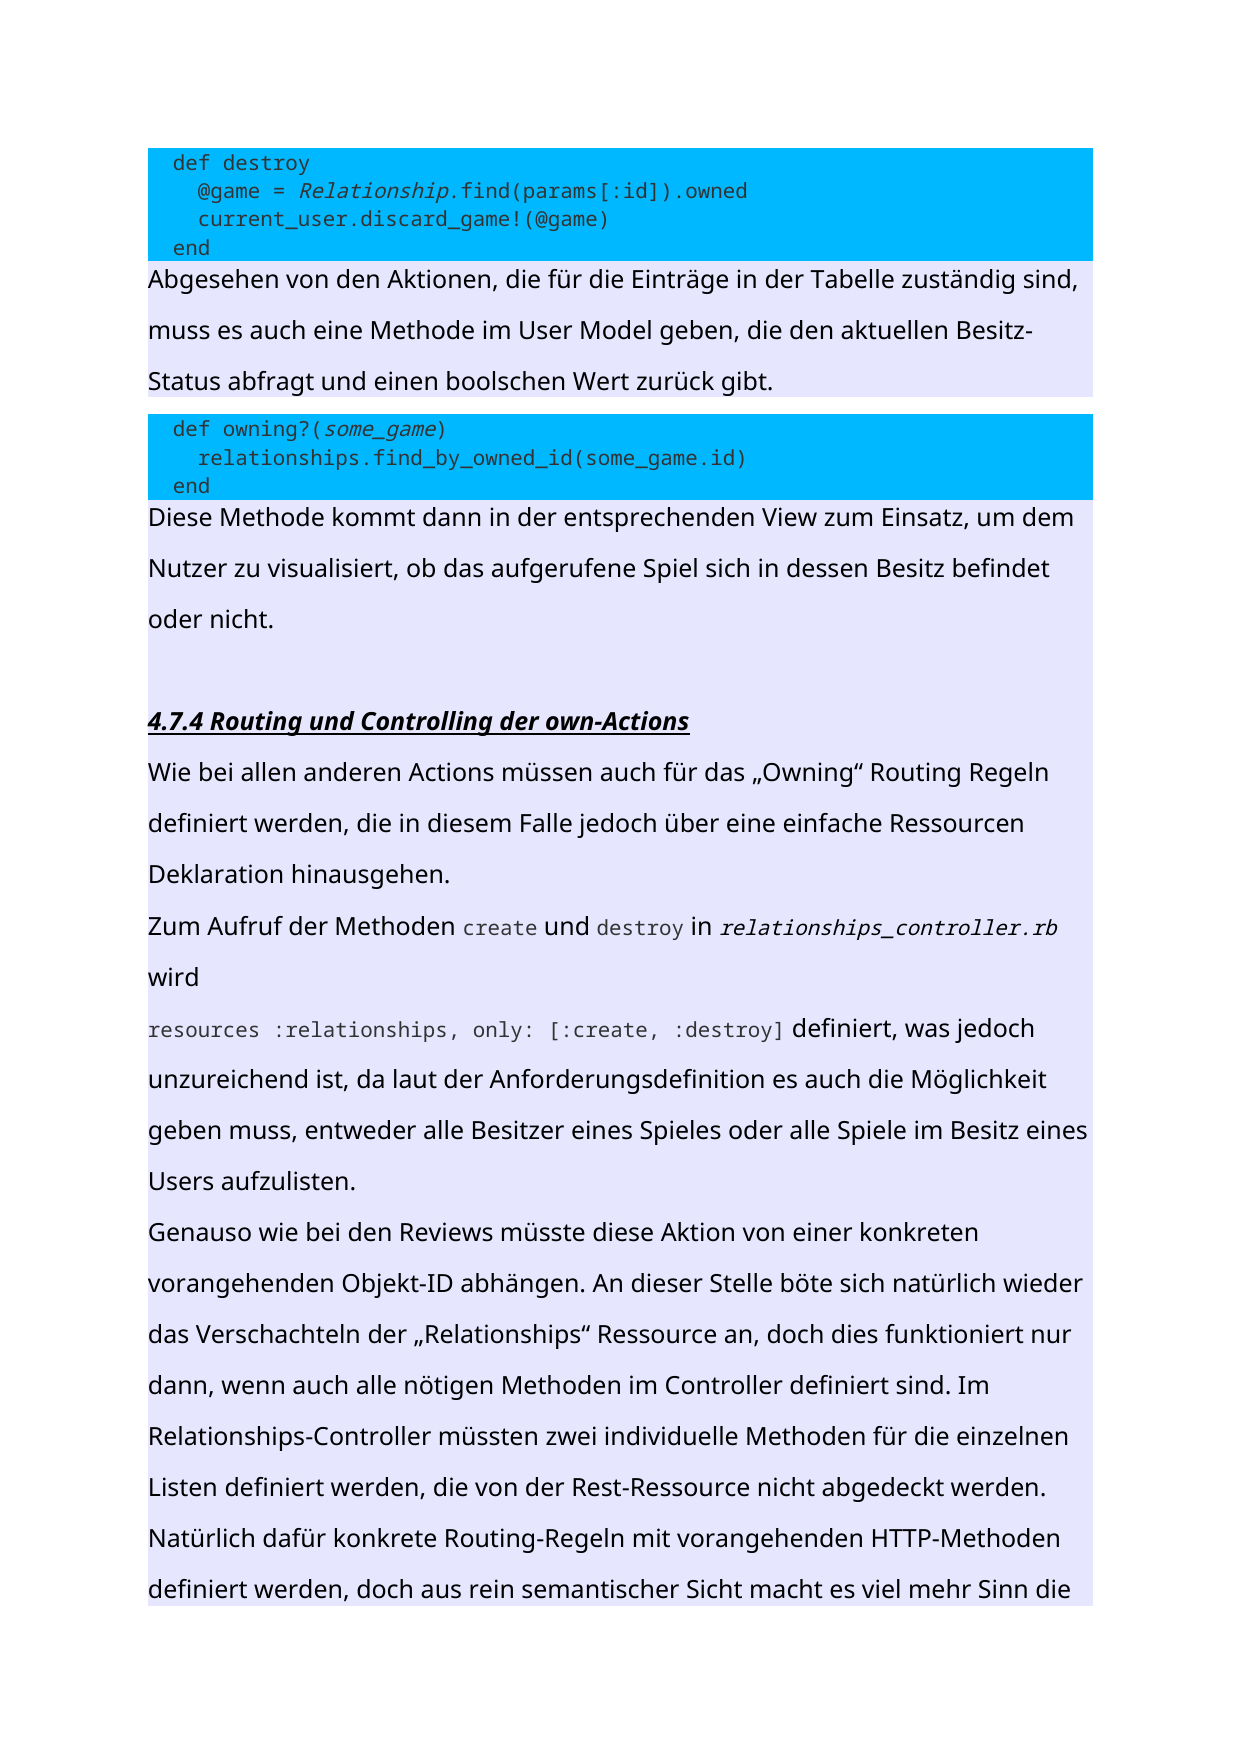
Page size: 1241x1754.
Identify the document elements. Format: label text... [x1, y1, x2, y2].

text Wie bei allen anderen Actions müssen auch für das „Owning“ Routing Regeln definiert werden, die in diesem Falle jedoch über eine einfache Ressourcen Deklaration hinausgehen. [148, 755, 1093, 891]
text @game = Relationship.find(params[:id]).owned [148, 176, 1093, 204]
text relationships.find_by_owned_id(some_game.id) [148, 443, 1093, 471]
text Diese Methode kommt dann in der entsprechenden View zum Einsatz, um dem Nutzer zu visualisiert, ob das aufgerufene Spiel sich in dessen Besitz befindet oder nicht. [148, 500, 1093, 636]
text def owning?(some_game) [148, 414, 1093, 443]
text current_user.discard_game!(@game) [148, 204, 1093, 233]
text def destroy [148, 148, 1093, 176]
text resources :relationships, only: [:create, :destroy] definiert, was jedoch unzureichend ist, da laut der Anforderungsdefinition es auch die Möglichkeit geben muss, entweder alle Besitzer eines Spieles oder alle Spiele im Besitz eines Users aufzulisten. [148, 1010, 1093, 1197]
text Zum Aufruf der Methoden create und destroy in relationships_controller.rb wird [148, 908, 1093, 993]
text Genauso wie bei den Reviews müsste diese Aktion von einer konkreten vorangehenden Objekt-ID abhängen. An dieser Stelle böte sich natürlich wieder das Verschachteln der „Relationships“ Ressource an, doch dies funktioniert nur dann, wenn auch alle nötigen Methoden im Controller definiert sind. Im Relationships-Controller müssten zwei individuelle Methoden für die einzelnen Listen definiert werden, die von der Rest-Ressource nicht abgedeckt werden. Natürlich dafür konkrete Routing-Regeln mit vorangehenden HTTP-Methoden definiert werden, doch aus rein semantischer Sicht macht es viel mehr Sinn die [148, 1214, 1093, 1606]
text end [148, 471, 1093, 500]
text end [148, 233, 1093, 261]
text 4.7.4 Routing und Controlling der own-Actions [148, 704, 1093, 738]
text Abgesehen von den Aktionen, die für die Einträge in der Tabelle zuständig sind, muss es auch eine Methode im User Model geben, die den aktuellen Besitz-Status abfragt und einen boolschen Wert zurück gibt. [148, 261, 1093, 397]
